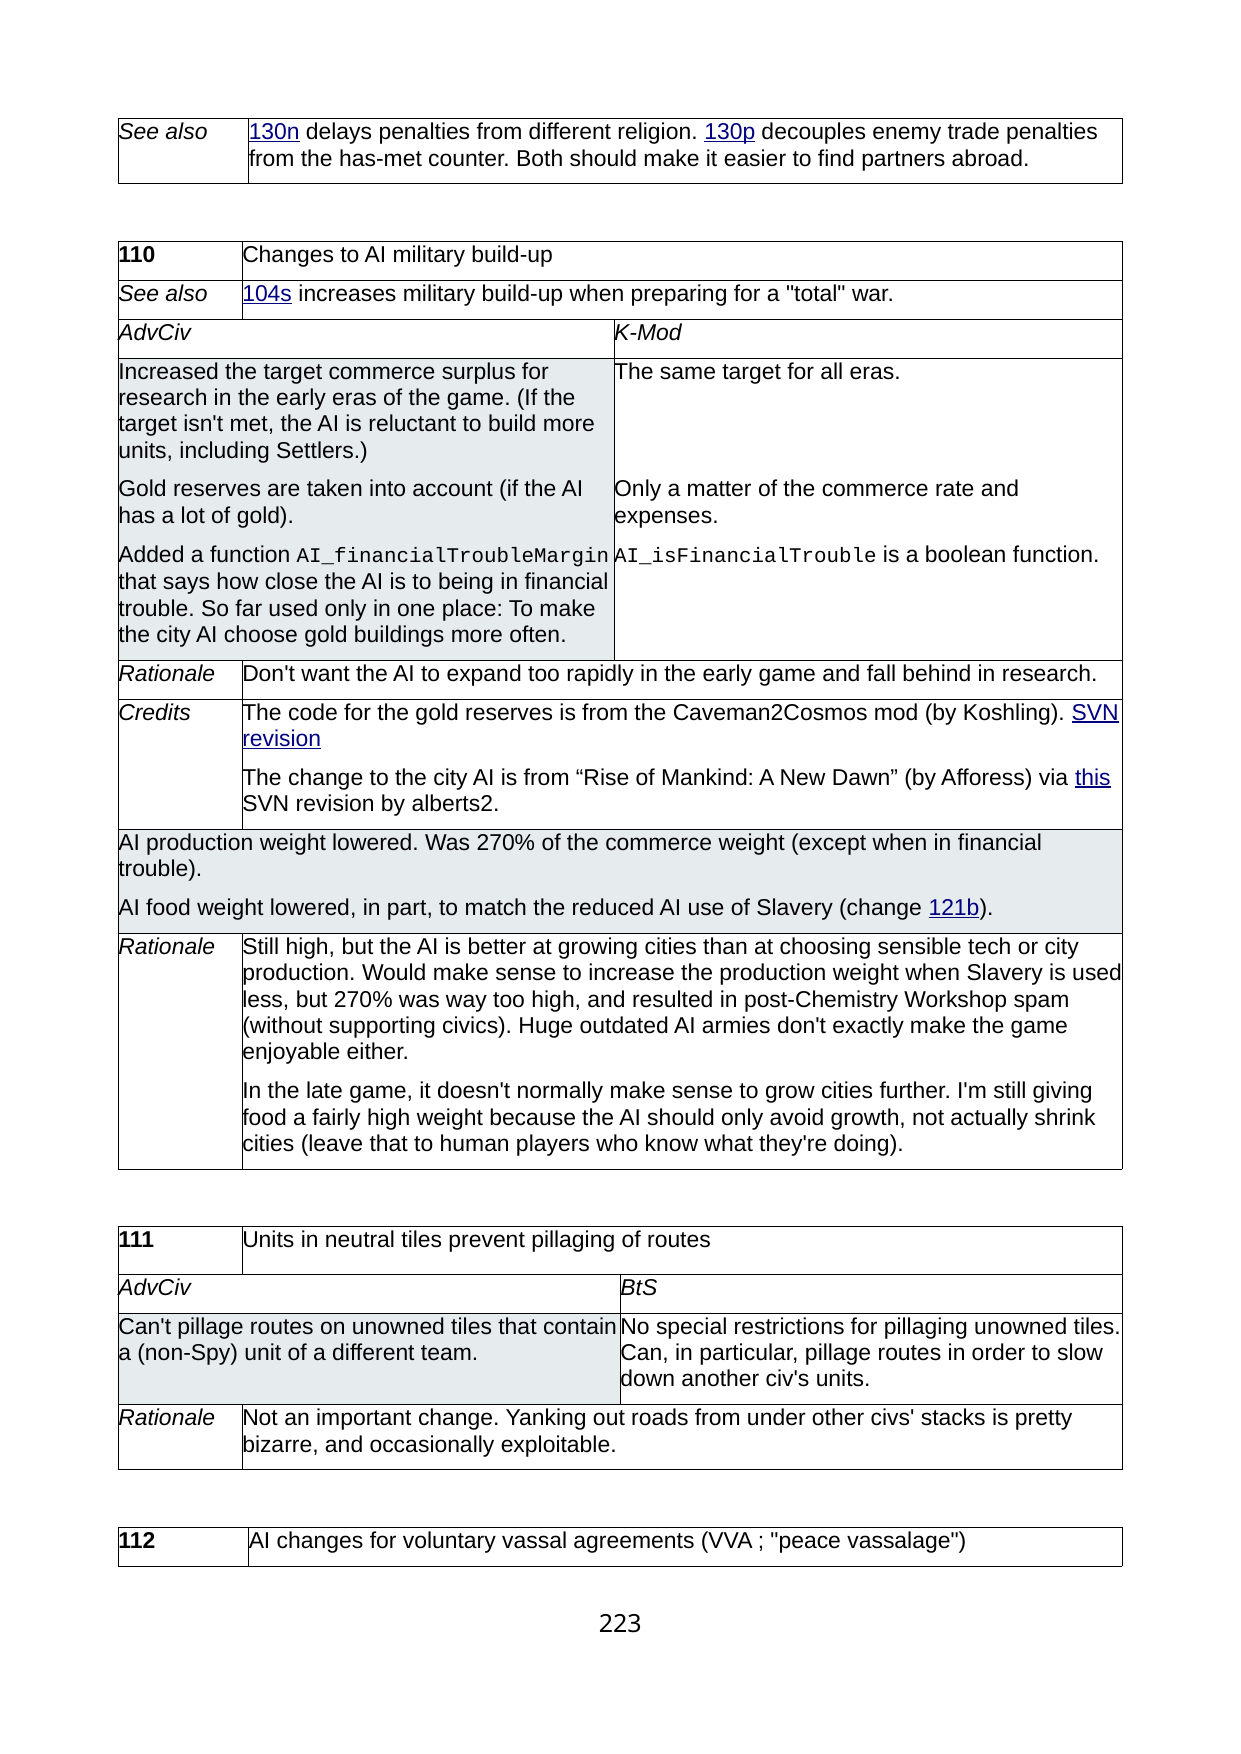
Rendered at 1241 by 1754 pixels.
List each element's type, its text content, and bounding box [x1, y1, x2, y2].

table_cell See also [119, 281, 242, 319]
table_header 110 [119, 242, 242, 280]
table_cell Increased the target commerce surplus for research in the early eras of the game. (If the target isn't met, the AI is reluctant to build more units, including Settlers.) Gold reserves are taken into account (if the AI has a lot of gold). Added a function AI_financialTroubleMargin that says how close the AI is to being in financial trouble. So far used only in one place: To make the city AI choose gold buildings more often. [119, 359, 614, 660]
table_header Units in neutral tiles prevent pillaging of routes [243, 1227, 1122, 1274]
table_header Changes to AI military build-up [243, 242, 1122, 280]
table_cell The same target for all eras. Only a matter of the commerce rate and expenses. AI_isFinancialTrouble is a boolean function. [615, 359, 1122, 660]
table_cell Rationale [119, 661, 242, 698]
table_header 112 [119, 1528, 248, 1566]
table_cell See also [119, 119, 248, 183]
table_cell AdvCiv [119, 1275, 620, 1312]
table_header AI changes for voluntary vassal agreements (VVA ; "peace vassalage") [249, 1528, 1122, 1566]
table_header 111 [119, 1227, 242, 1274]
table_cell AI production weight lowered. Was 270% of the commerce weight (except when in financial trouble). AI food weight lowered, in part, to match the reduced AI use of Slavery (change 121b). [119, 830, 1122, 933]
table_cell Don't want the AI to expand too rapidly in the early game and fall behind in research. [243, 661, 1122, 698]
table_cell AdvCiv [119, 320, 614, 357]
table_cell Rationale [119, 934, 242, 1168]
table_cell Still high, but the AI is better at growing cities than at choosing sensible tech or city production. Would make sense to increase the production weight when Slavery is used less, but 270% was way too high, and resulted in post-Chemistry Workshop spam (without supporting civics). Huge outdated AI armies don't exactly make the game enjoyable either. In the late game, it doesn't normally make sense to grow cities further. I'm still giving food a fairly high weight because the AI should only avoid growth, not actually shrink cities (leave that to human players who know what they're doing). [243, 934, 1122, 1168]
table_cell Can't pillage routes on unowned tiles that contain a (non-Spy) unit of a different team. [119, 1314, 620, 1404]
table_cell The code for the gold reserves is from the Caveman2Cosmos mod (by Koshling). SVN revision The change to the city AI is from “Rise of Mankind: A New Dawn” (by Afforess) via this SVN revision by alberts2. [243, 700, 1122, 829]
table_cell 104s increases military build-up when preparing for a "total" war. [243, 281, 1122, 319]
table_cell BtS [621, 1275, 1122, 1312]
table_cell 130n delays penalties from different religion. 130p decouples enemy trade penalties from the has-met counter. Both should make it easier to find partners abroad. [249, 119, 1122, 183]
table_cell Not an important change. Yanking out roads from under other civs' stacks is pretty bizarre, and occasionally exploitable. [243, 1405, 1122, 1469]
table_cell Credits [119, 700, 242, 829]
table_cell Rationale [119, 1405, 242, 1469]
table_cell K-Mod [615, 320, 1122, 357]
table_cell No special restrictions for pillaging unowned tiles. Can, in particular, pillage routes in order to slow down another civ's units. [621, 1314, 1122, 1404]
